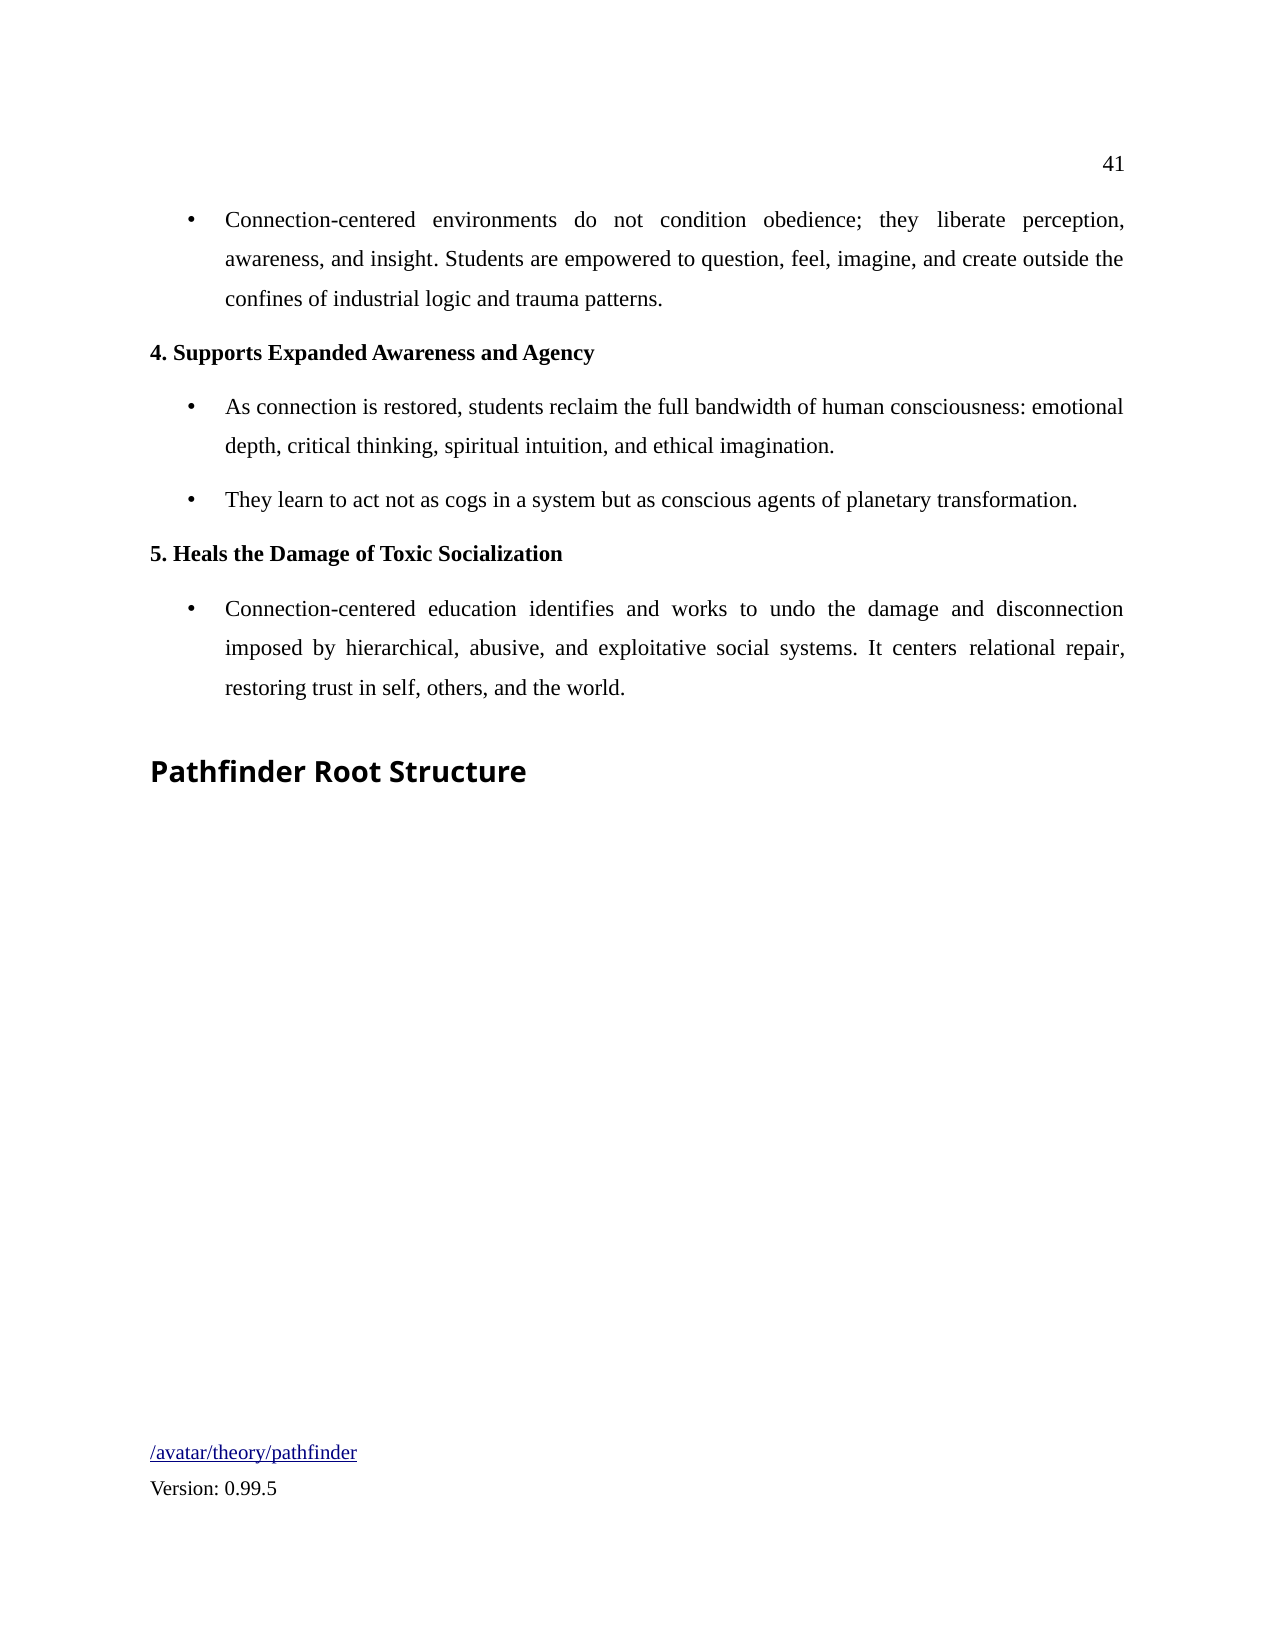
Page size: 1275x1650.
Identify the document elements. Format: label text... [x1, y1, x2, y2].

subtitle Pathfinder Root Structure [150, 751, 1125, 803]
text 4. Supports Expanded Awareness and Agency [150, 339, 1125, 365]
list Connection-centered environments do not condition obedience; they liberate perception, awareness, and insight. Students are empowered to question, feel, imagine, and create outside the confines of industrial logic and trauma patterns. [187, 206, 1125, 311]
list They learn to act not as cogs in a system but as conscious agents of planetary transformation. [187, 486, 1125, 513]
list As connection is restored, students reclaim the full bandwidth of human consciousness: emotional depth, critical thinking, spiritual intuition, and ethical imagination. [187, 393, 1125, 459]
list Connection-centered education identifies and works to undo the damage and disconnection imposed by hierarchical, abusive, and exploitative social systems. It centers relational repair, restoring trust in self, others, and the world. [187, 594, 1125, 700]
text 5. Heals the Damage of Toxic Socialization [150, 541, 1125, 567]
